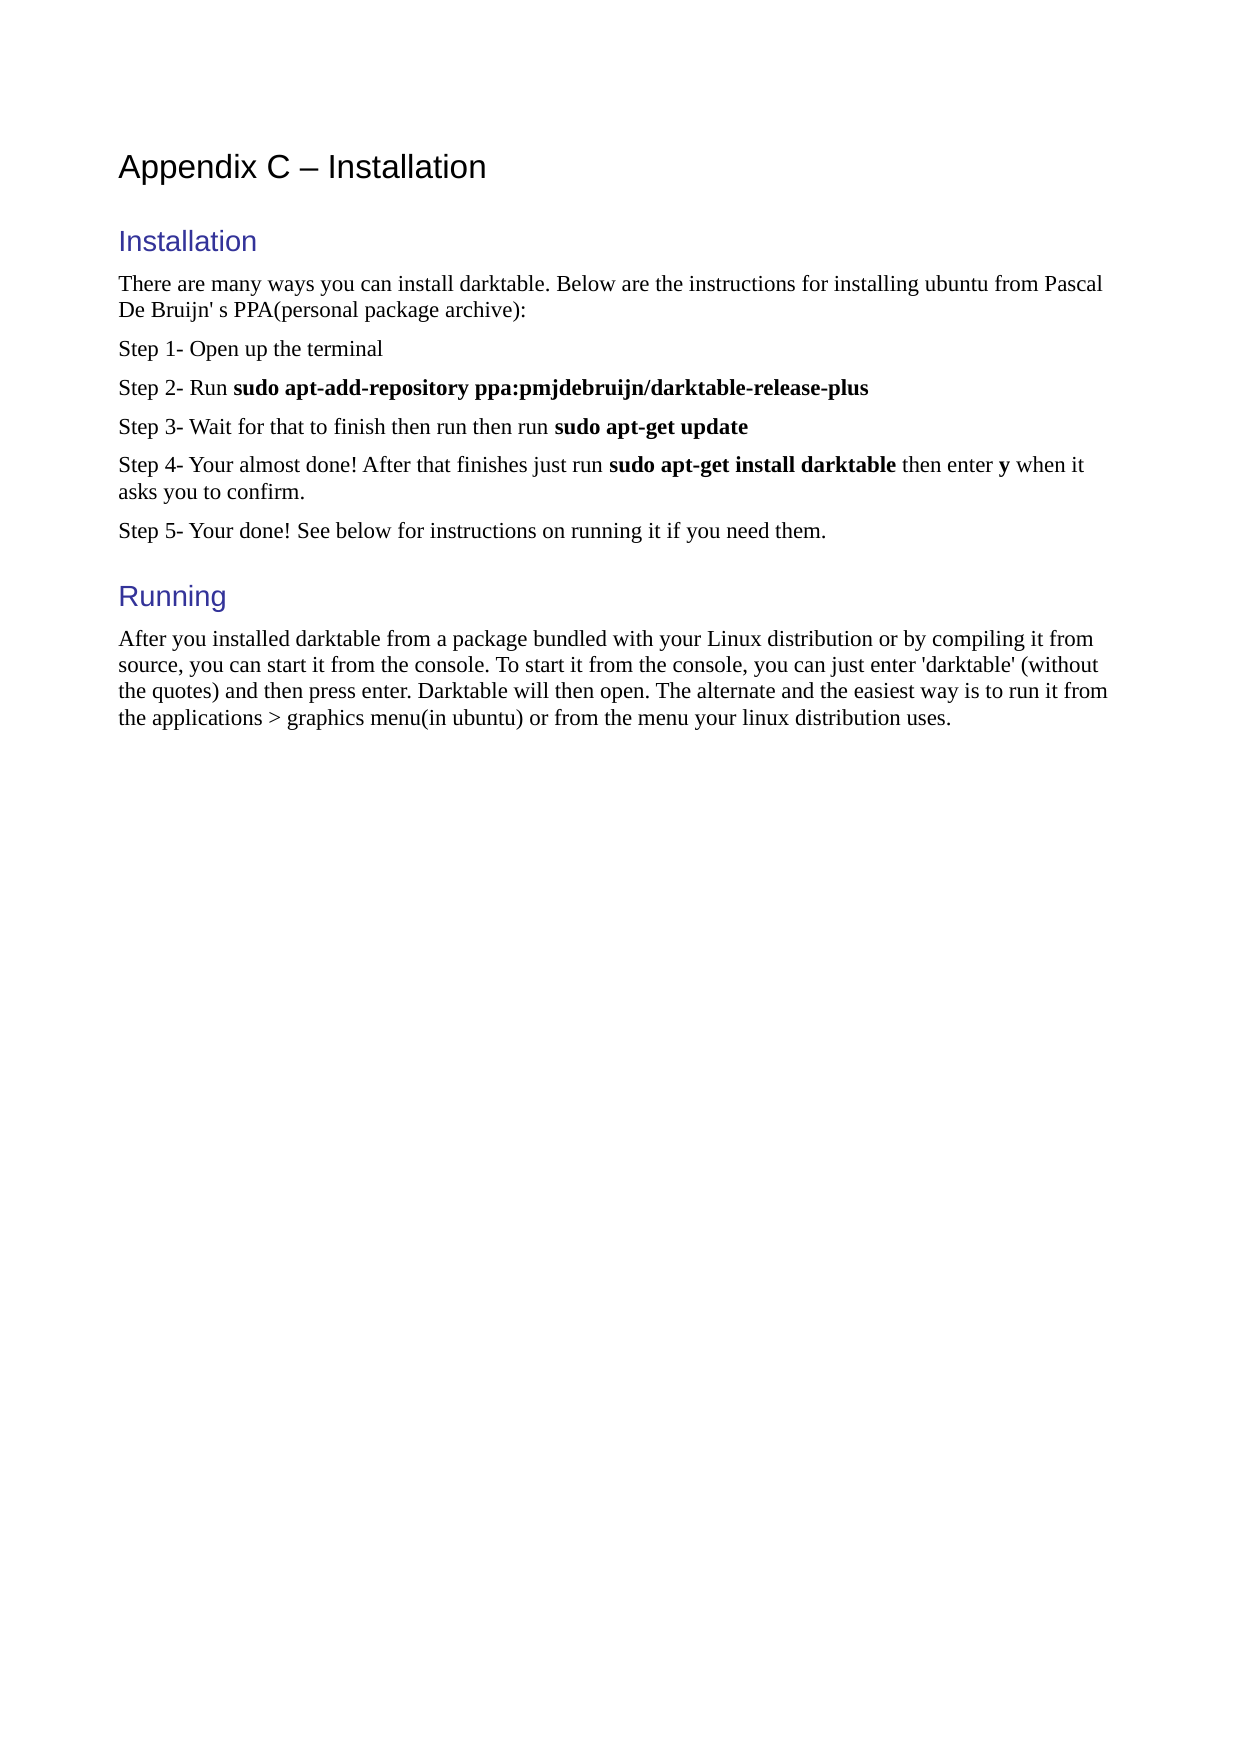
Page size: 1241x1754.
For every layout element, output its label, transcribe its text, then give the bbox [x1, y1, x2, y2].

text Step 1- Open up the terminal [118, 335, 1122, 361]
text Step 4- Your almost done! After that finishes just run sudo apt-get install darktable then enter y when it asks you to confirm. [118, 452, 1122, 504]
subtitle Installation [118, 224, 1122, 258]
text After you installed darktable from a package bundled with your Linux distribution or by compiling it from source, you can start it from the console. To start it from the console, you can just enter 'darktable' (without the quotes) and then press enter. Darktable will then open. The alternate and the easiest way is to run it from the applications > graphics menu(in ubuntu) or from the menu your linux distribution uses. [118, 624, 1122, 730]
text Step 5- Your done! See below for instructions on running it if you need them. [118, 517, 1122, 543]
text There are many ways you can install darktable. Below are the instructions for installing ubuntu from Pascal De Bruijn' s PPA(personal package archive): [118, 270, 1122, 322]
subtitle Running [118, 579, 1122, 613]
text Step 2- Run sudo apt-add-repository ppa:pmjdebruijn/darktable-release-plus [118, 374, 1122, 400]
text Step 3- Wait for that to finish then run then run sudo apt-get update [118, 413, 1122, 439]
subtitle Appendix C – Installation [118, 148, 1122, 186]
